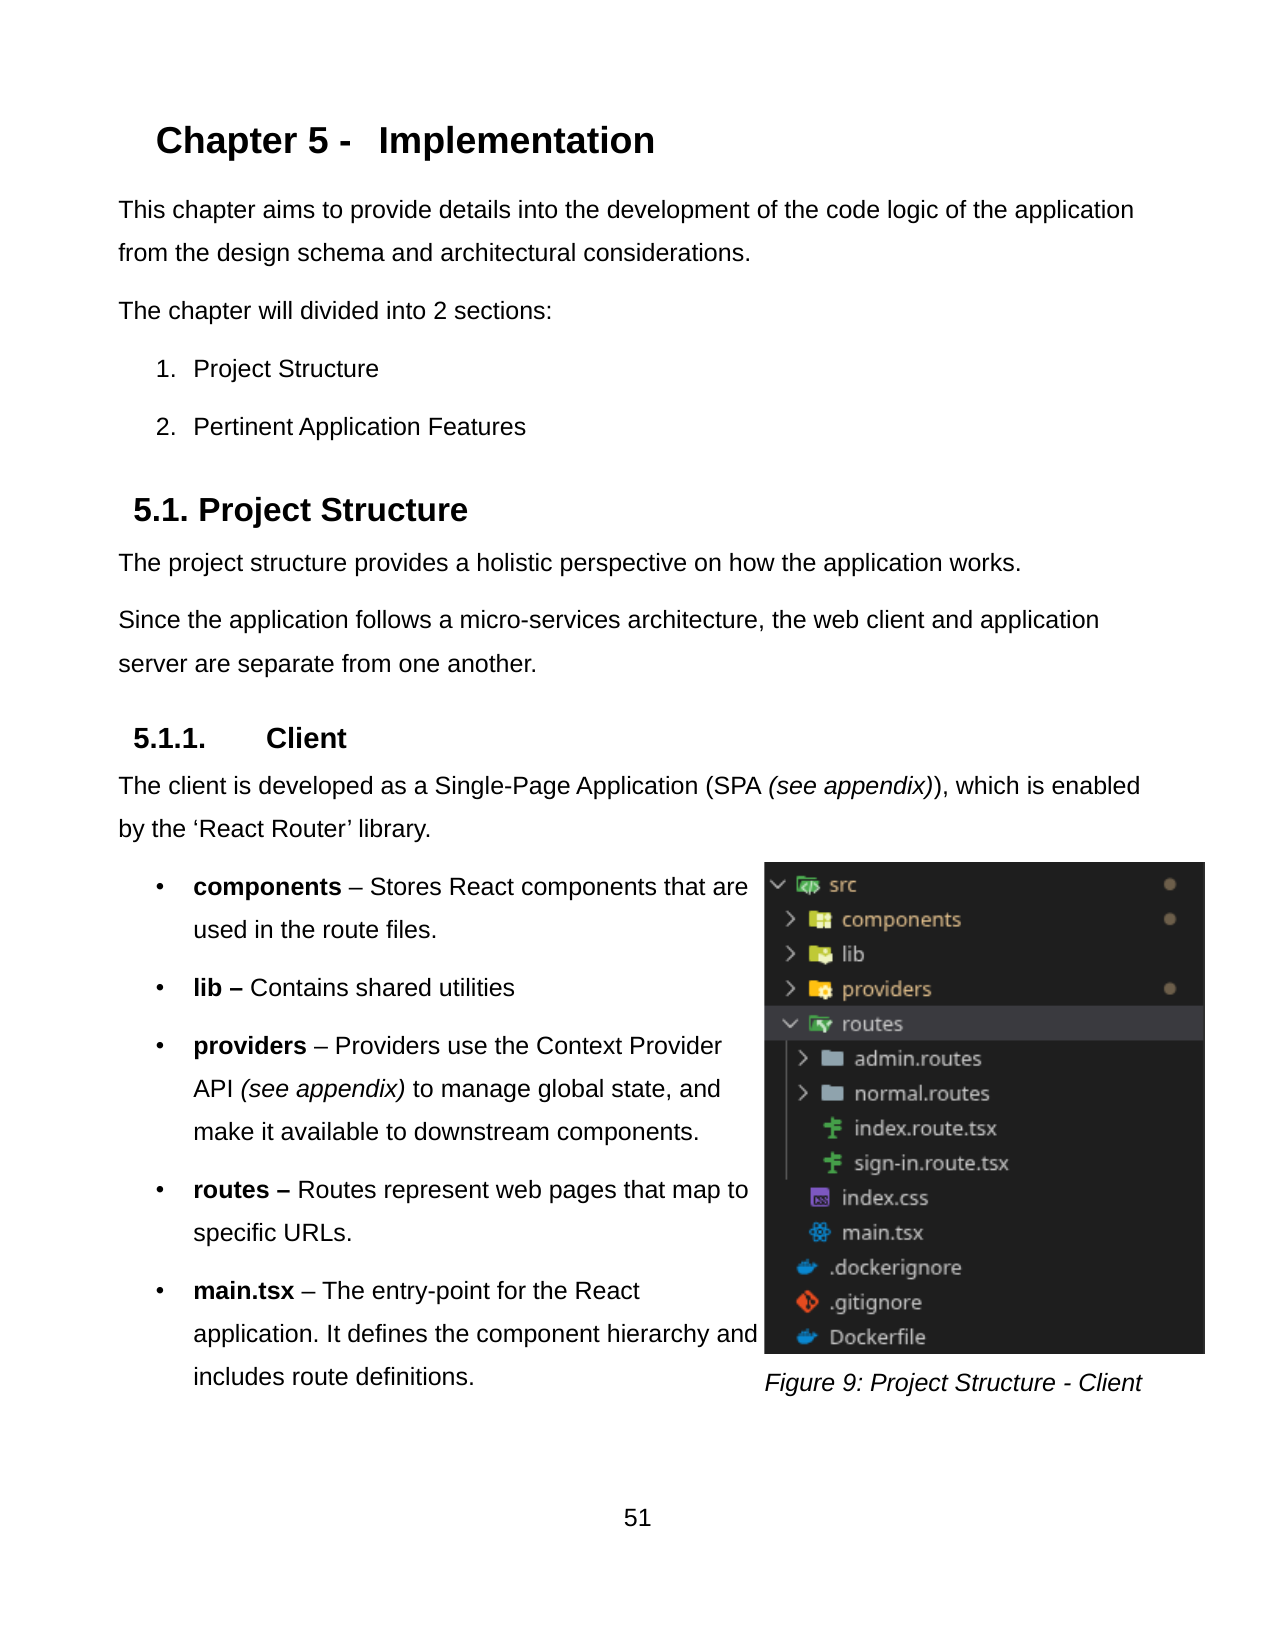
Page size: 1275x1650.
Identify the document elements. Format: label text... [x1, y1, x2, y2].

list Pertinent Application Features [156, 412, 1157, 440]
list Project Structure [156, 354, 1157, 383]
list main.tsx – The entry-point for the React application. It defines the component hierarchy and includes route definitions. [156, 1276, 764, 1391]
subtitle Implementation [156, 118, 1157, 161]
subtitle Project Structure [118, 490, 1157, 528]
subtitle Client [118, 721, 1157, 754]
picture [764, 862, 1205, 1354]
list routes – Routes represent web pages that map to specific URLs. [156, 1175, 764, 1247]
list [764, 850, 1205, 862]
list lib – Contains shared utilities [156, 973, 764, 1002]
text This chapter aims to provide details into the development of the code logic of the application from the design schema and architectural considerations. [118, 195, 1157, 267]
text The chapter will divided into 2 sections: [118, 296, 1157, 325]
list Figure 9: Project Structure - Client [764, 1354, 1205, 1396]
text Since the application follows a micro-services architecture, the web client and application server are separate from one another. [118, 605, 1157, 677]
list components – Stores React components that are used in the route files. [156, 872, 764, 944]
text The project structure provides a holistic perspective on how the application works. [118, 548, 1157, 576]
list providers – Providers use the Context Provider API (see appendix) to manage global state, and make it available to downstream components. [156, 1031, 764, 1146]
text The client is developed as a Single-Page Application (SPA (see appendix)), which is enabled by the ‘React Router’ library. [118, 771, 1157, 843]
